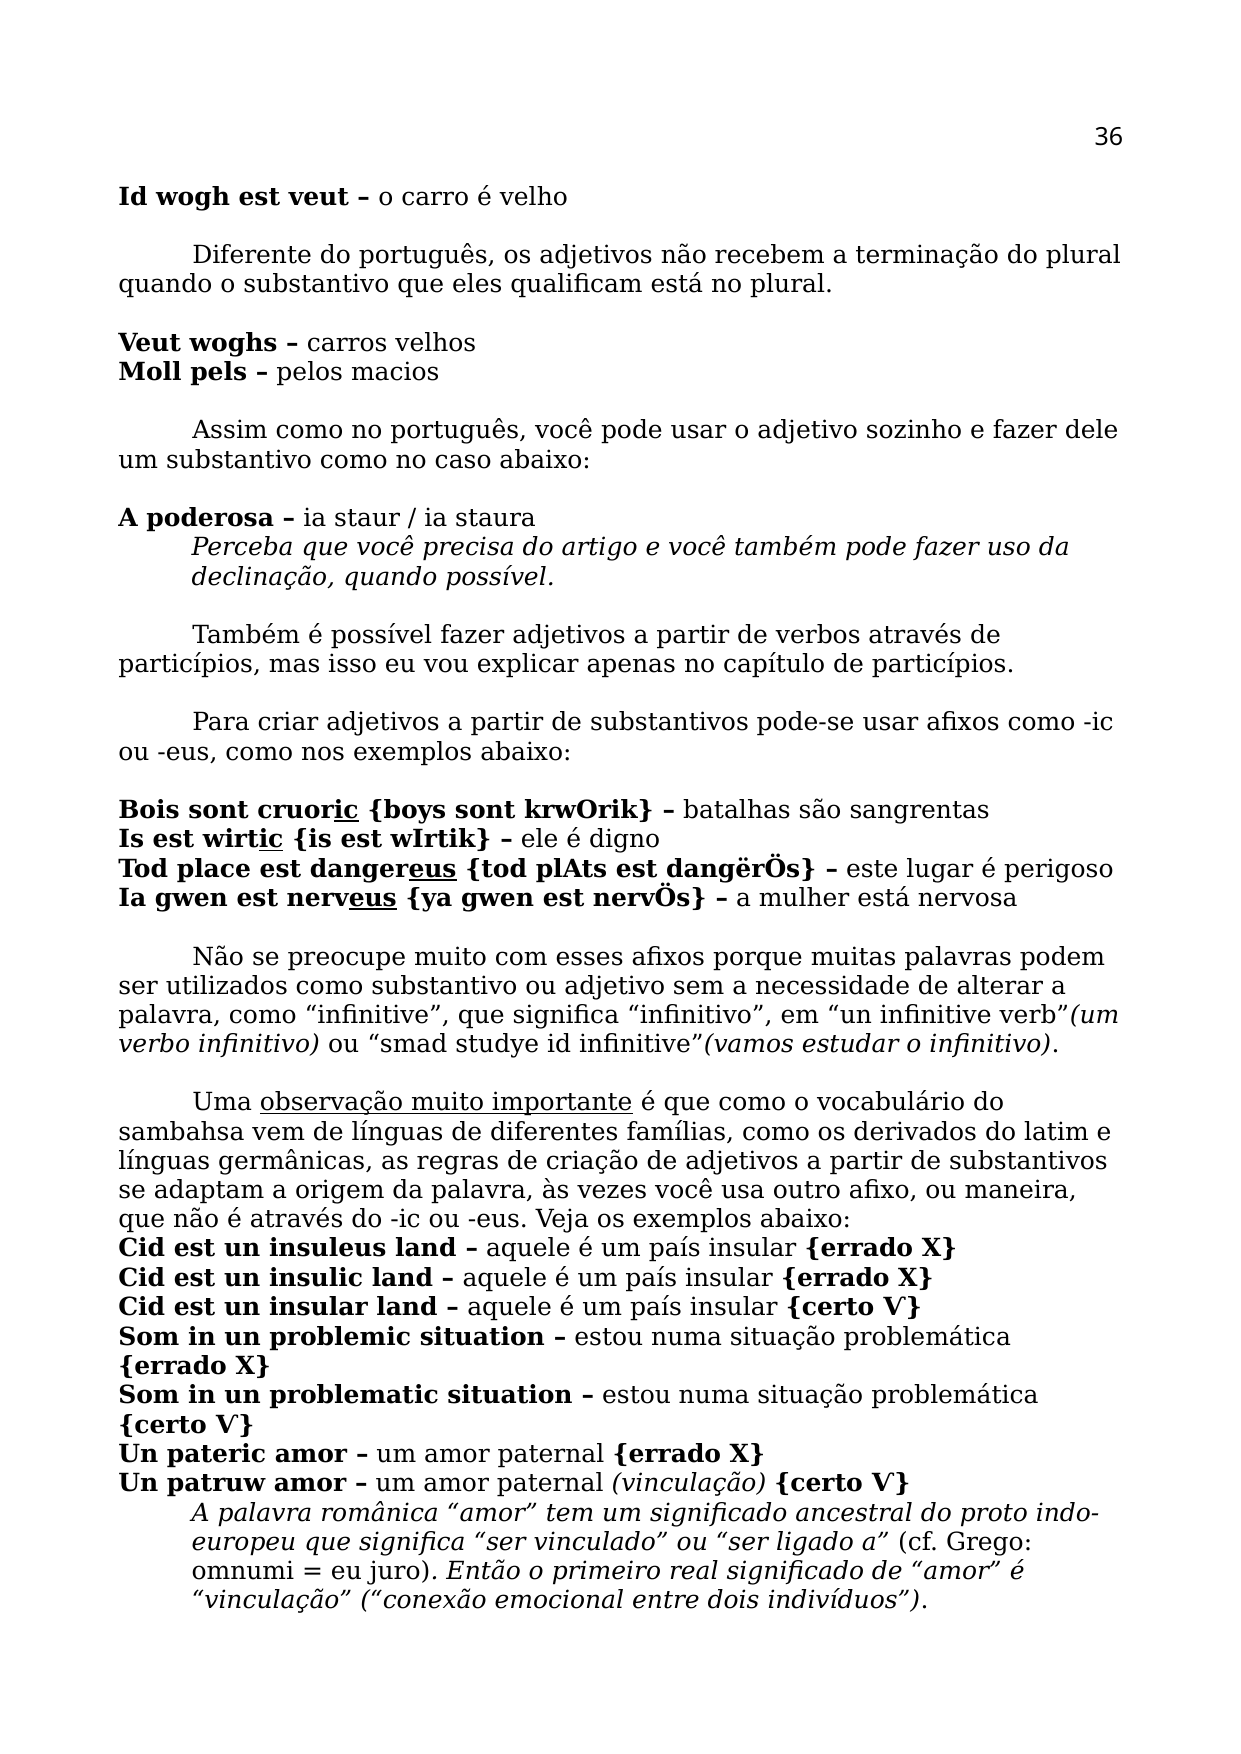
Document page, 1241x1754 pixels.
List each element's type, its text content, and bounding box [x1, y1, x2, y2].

text Assim como no português, você pode usar o adjetivo sozinho e fazer dele um substantivo como no caso abaixo: [118, 416, 1123, 474]
text Ia gwen est nerveus {ya gwen est nervÖs} – a mulher está nervosa [118, 883, 1123, 912]
text Uma observação muito importante é que como o vocabulário do sambahsa vem de línguas de diferentes famílias, como os derivados do latim e línguas germânicas, as regras de criação de adjetivos a partir de substantivos se adaptam a origem da palavra, às vezes você usa outro afixo, ou maneira, que não é através do -ic ou -eus. Veja os exemplos abaixo: [118, 1087, 1123, 1233]
text Som in un problemic situation – estou numa situação problemática {errado X} [118, 1321, 1123, 1380]
text Moll pels – pelos macios [118, 357, 1123, 386]
text Perceba que você precisa do artigo e você também pode fazer uso da declinação, quando possível. [191, 532, 1123, 591]
text A palavra românica “amor” tem um significado ancestral do proto indo-europeu que significa “ser vinculado” ou “ser ligado a” (cf. Grego: omnumi = eu juro). Então o primeiro real significado de “amor” é “vinculação” (“conexão emocional entre dois indivíduos”). [191, 1498, 1123, 1614]
text Id wogh est veut – o carro é velho [118, 182, 1123, 211]
text Diferente do português, os adjetivos não recebem a terminação do plural quando o substantivo que eles qualificam está no plural. [118, 240, 1123, 298]
text Cid est un insular land – aquele é um país insular {certo Ѵ} [118, 1292, 1123, 1321]
text A poderosa – ia staur / ia staura [118, 503, 1123, 532]
text Is est wirtic {is est wIrtik} – ele é digno [118, 824, 1123, 854]
text Para criar adjetivos a partir de substantivos pode-se usar afixos como -ic ou -eus, como nos exemplos abaixo: [118, 707, 1123, 766]
text Bois sont cruoric {boys sont krwOrik} – batalhas são sangrentas [118, 795, 1123, 824]
text Un pateric amor – um amor paternal {errado X} [118, 1439, 1123, 1468]
text Veut woghs – carros velhos [118, 328, 1123, 357]
text Não se preocupe muito com esses afixos porque muitas palavras podem ser utilizados como substantivo ou adjetivo sem a necessidade de alterar a palavra, como “infinitive”, que significa “infinitivo”, em “un infinitive verb”(um verbo infinitivo) ou “smad studye id infinitive”(vamos estudar o infinitivo). [118, 942, 1123, 1058]
text Também é possível fazer adjetivos a partir de verbos através de particípios, mas isso eu vou explicar apenas no capítulo de particípios. [118, 620, 1123, 678]
text Cid est un insuleus land – aquele é um país insular {errado X} [118, 1233, 1123, 1263]
text Som in un problematic situation – estou numa situação problemática {certo Ѵ} [118, 1380, 1123, 1439]
text Un patruw amor – um amor paternal (vinculação) {certo Ѵ} [118, 1468, 1123, 1498]
text Tod place est dangereus {tod plAts est dangërÖs} – este lugar é perigoso [118, 854, 1123, 883]
text Cid est un insulic land – aquele é um país insular {errado X} [118, 1263, 1123, 1292]
